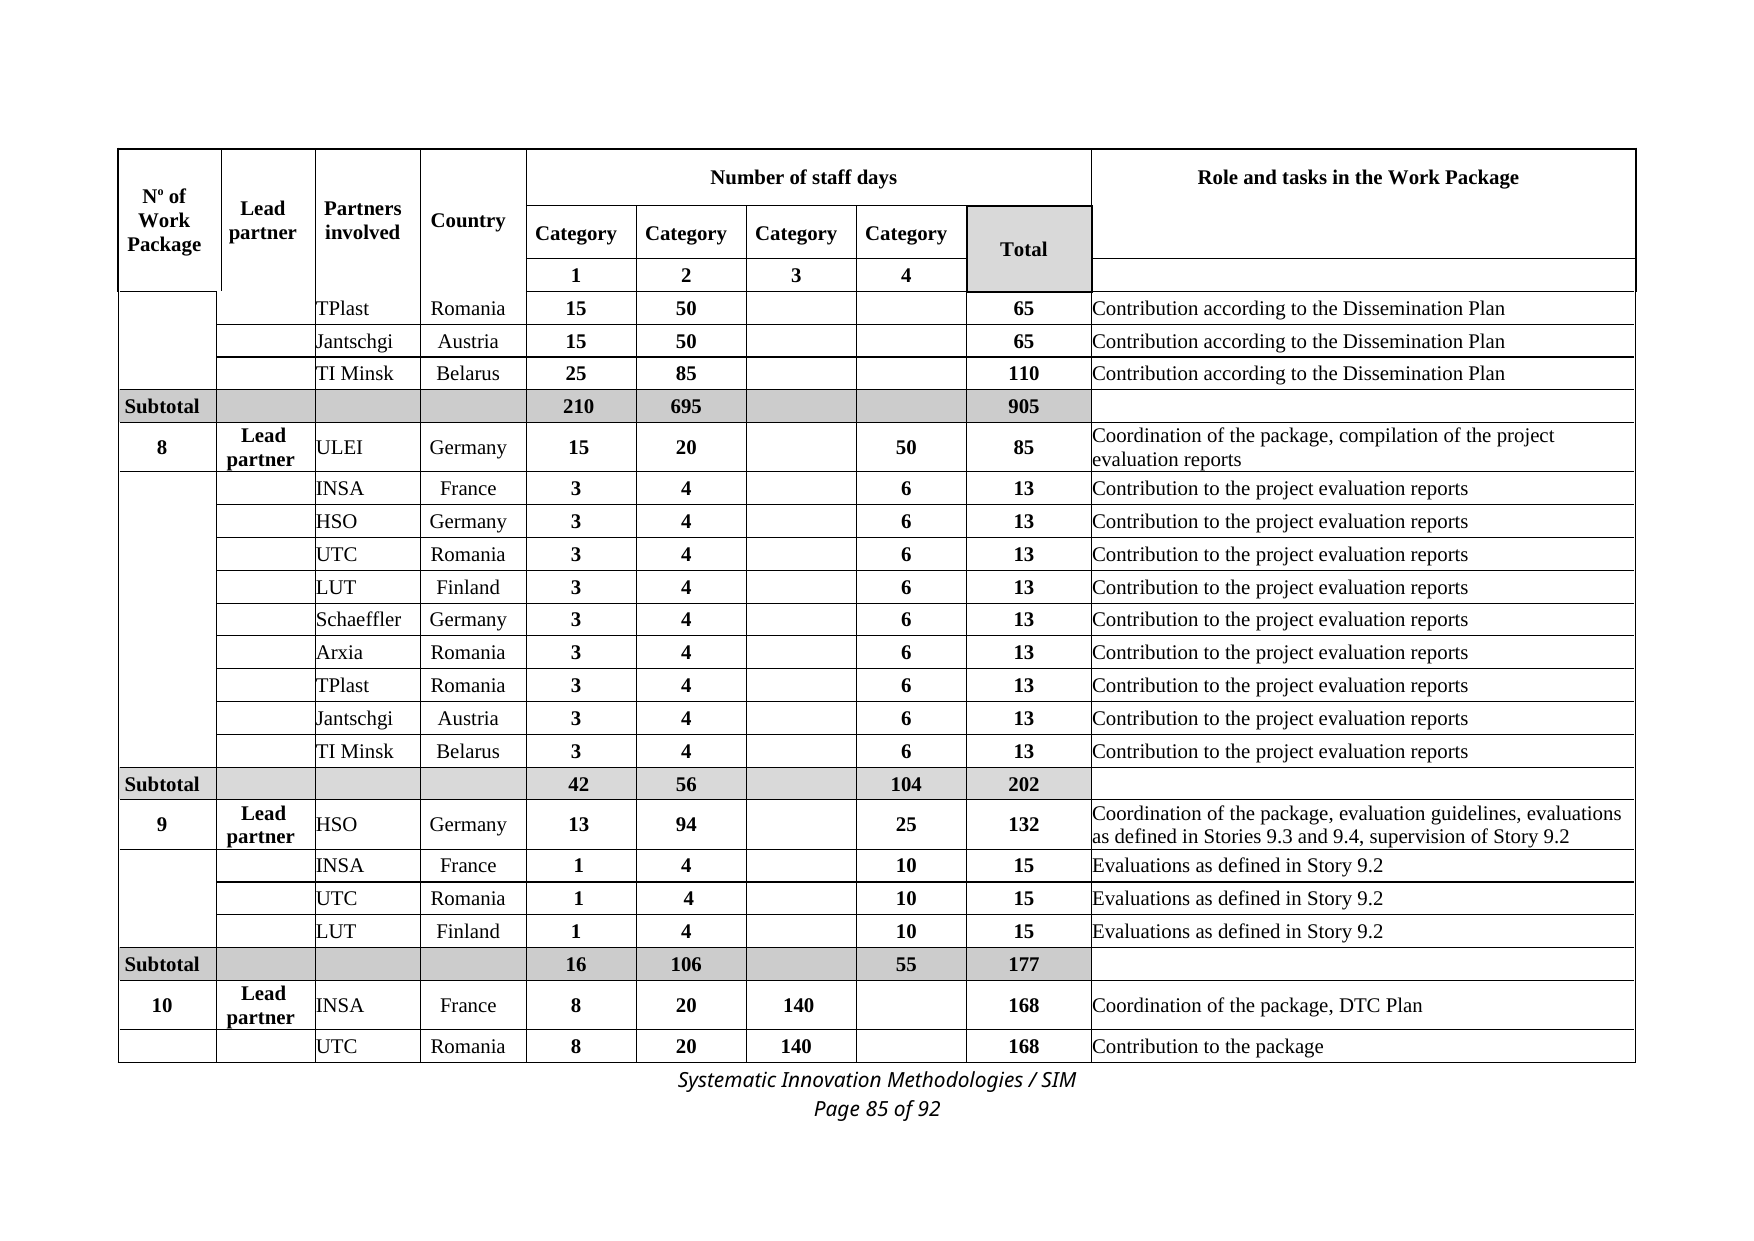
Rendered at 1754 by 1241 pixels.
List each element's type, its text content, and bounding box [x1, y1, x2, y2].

table_cell 3 [527, 505, 636, 537]
table_cell 85 [967, 423, 1091, 471]
table_cell 1 [527, 259, 636, 291]
table_cell 9 [119, 800, 216, 848]
table_cell Belarus [421, 735, 526, 767]
table_cell ULEI [316, 423, 420, 471]
table_header Lead partner [222, 150, 315, 291]
table_cell 13 [967, 735, 1091, 767]
table_cell TI Minsk [316, 735, 420, 767]
table_cell Germany [421, 423, 526, 471]
table_cell [119, 850, 216, 947]
table_cell [747, 800, 856, 848]
table_cell [421, 390, 526, 422]
table_cell 6 [857, 735, 966, 767]
table_cell HSO [316, 505, 420, 537]
table_cell Jantschgi [316, 702, 420, 734]
table_cell Evaluations as defined in Story 9.2 [1092, 881, 1635, 914]
table_cell 4 [857, 259, 966, 291]
table_cell 177 [967, 948, 1091, 980]
table_cell [747, 948, 856, 980]
table_cell [316, 948, 420, 980]
table_cell [217, 1030, 315, 1062]
table_cell 4 [637, 850, 746, 881]
table_cell 4 [637, 735, 746, 767]
table_cell [217, 571, 315, 602]
table_cell 6 [857, 669, 966, 701]
table_cell 50 [637, 292, 746, 324]
table_cell 4 [637, 883, 746, 914]
table_cell 15 [527, 423, 636, 471]
table_cell [217, 358, 315, 389]
table_cell 20 [637, 1030, 746, 1062]
table_cell TPlast [316, 669, 420, 701]
table_cell 4 [637, 571, 746, 602]
table_cell Germany [421, 800, 526, 848]
table_cell 65 [967, 293, 1091, 324]
table_cell [747, 850, 856, 881]
table_cell [747, 702, 856, 734]
table_cell 695 [637, 390, 746, 422]
table_cell Contribution to the project evaluation reports [1092, 570, 1635, 602]
table_cell Austria [421, 325, 526, 356]
table_cell [217, 636, 315, 668]
table_cell 25 [527, 358, 636, 389]
table_cell 15 [967, 915, 1091, 947]
table_cell 202 [967, 768, 1091, 799]
table_cell 13 [967, 538, 1091, 570]
table_cell 50 [637, 325, 746, 356]
table_cell Arxia [316, 636, 420, 668]
table_cell [747, 636, 856, 668]
table_cell [747, 423, 856, 471]
table_cell Contribution to the project evaluation reports [1092, 635, 1635, 668]
table_cell 3 [527, 735, 636, 767]
table_cell Finland [421, 571, 526, 602]
table_cell Contribution to the project evaluation reports [1092, 471, 1635, 504]
table_cell [217, 883, 315, 914]
table_cell [857, 390, 966, 422]
table_cell [217, 291, 315, 324]
table_cell Subtotal [119, 948, 216, 980]
table_cell Category [637, 206, 746, 258]
table_cell 3 [747, 259, 856, 291]
table_cell [1093, 205, 1635, 258]
table_cell [119, 472, 216, 767]
table_cell Lead partner [217, 423, 315, 471]
table_cell [747, 571, 856, 602]
table_cell France [421, 850, 526, 881]
table_cell [316, 390, 420, 422]
table_cell 168 [967, 1030, 1091, 1062]
table_cell [747, 883, 856, 914]
table_cell UTC [316, 883, 420, 914]
table_cell 50 [857, 423, 966, 471]
table_cell HSO [316, 800, 420, 848]
table_cell [747, 390, 856, 422]
table_cell 10 [857, 883, 966, 914]
table_cell 4 [637, 702, 746, 734]
table_cell 3 [527, 571, 636, 602]
table_cell [1092, 947, 1635, 980]
table_cell Contribution to the package [1092, 1029, 1635, 1062]
table_cell Contribution to the project evaluation reports [1092, 537, 1635, 570]
table_cell 6 [857, 571, 966, 602]
table_cell [1093, 259, 1635, 291]
table_cell 13 [967, 636, 1091, 668]
table_cell [747, 669, 856, 701]
table_cell 16 [527, 948, 636, 980]
table_header Country [421, 150, 526, 291]
table_header Partners involved [316, 150, 420, 291]
table_cell France [421, 981, 526, 1029]
table_cell [747, 735, 856, 767]
table_cell Schaeffler [316, 604, 420, 635]
table_cell Romania [421, 291, 526, 324]
table_cell Coordination of the package, evaluation guidelines, evaluations as defined in Stories 9.3 and 9.4, supervision of Story 9.2 [1092, 799, 1635, 848]
table_cell 8 [119, 423, 216, 471]
table_cell 6 [857, 472, 966, 504]
table_cell Evaluations as defined in Story 9.2 [1092, 849, 1635, 881]
table_cell UTC [316, 1030, 420, 1062]
table_cell 13 [967, 472, 1091, 504]
table_cell 4 [637, 538, 746, 570]
table_cell 6 [857, 636, 966, 668]
table_cell 65 [967, 325, 1091, 356]
table_cell 210 [527, 390, 636, 422]
table_cell 905 [967, 390, 1091, 422]
table_cell Romania [421, 636, 526, 668]
table_cell [747, 472, 856, 504]
table_cell 132 [967, 800, 1091, 848]
table_cell [217, 915, 315, 947]
table_cell 8 [527, 981, 636, 1029]
table_cell 3 [527, 702, 636, 734]
table_cell LUT [316, 571, 420, 602]
table_cell [1092, 767, 1635, 799]
table_cell Romania [421, 669, 526, 701]
table_cell 3 [527, 669, 636, 701]
table_cell 4 [637, 505, 746, 537]
table_cell [316, 768, 420, 799]
table_cell [217, 505, 315, 537]
table_cell 6 [857, 538, 966, 570]
table_cell 10 [119, 981, 216, 1029]
table_cell 15 [967, 883, 1091, 914]
table_cell 15 [527, 292, 636, 324]
table_cell [421, 768, 526, 799]
table_cell [747, 604, 856, 635]
table_cell [217, 948, 315, 980]
table_cell [217, 390, 315, 422]
table_cell [217, 768, 315, 799]
table_cell 13 [967, 604, 1091, 635]
table_cell 94 [637, 800, 746, 848]
table_cell 2 [637, 259, 746, 291]
table_cell 56 [637, 768, 746, 799]
table_header No of Work Package [119, 150, 221, 291]
table_cell 13 [967, 702, 1091, 734]
table_cell [747, 915, 856, 947]
table_cell 6 [857, 702, 966, 734]
table_cell TPlast [316, 291, 420, 324]
table_cell 1 [527, 850, 636, 881]
table_cell 106 [637, 948, 746, 980]
table_cell Jantschgi [316, 325, 420, 356]
table_cell [1092, 389, 1635, 422]
table_cell Category [857, 206, 966, 258]
table_cell Contribution to the project evaluation reports [1092, 504, 1635, 537]
table_cell Contribution to the project evaluation reports [1092, 603, 1635, 635]
table_cell Subtotal [119, 390, 216, 422]
table_cell INSA [316, 981, 420, 1029]
table_cell [119, 292, 216, 389]
table_cell 15 [967, 850, 1091, 881]
table_cell 13 [967, 669, 1091, 701]
table_cell INSA [316, 472, 420, 504]
table_cell Total [968, 207, 1091, 291]
table_cell Belarus [421, 358, 526, 389]
table_header Role and tasks in the Work Package [1092, 150, 1635, 205]
table_cell 42 [527, 768, 636, 799]
table_cell 25 [857, 800, 966, 848]
table_cell 104 [857, 768, 966, 799]
table_cell 110 [967, 358, 1091, 389]
table_cell Category [527, 206, 636, 258]
table_cell 10 [857, 915, 966, 947]
table_cell [217, 325, 315, 356]
table_cell TI Minsk [316, 358, 420, 389]
table_cell [747, 358, 856, 389]
table_cell 6 [857, 604, 966, 635]
table_cell Coordination of the package, DTC Plan [1092, 980, 1635, 1029]
table_cell Subtotal [119, 768, 216, 799]
table_cell [857, 981, 966, 1029]
table_cell [857, 358, 966, 389]
table_cell 140 [747, 1030, 856, 1062]
table_cell 20 [637, 423, 746, 471]
table_cell [217, 850, 315, 881]
table_cell 1 [527, 883, 636, 914]
table_cell Austria [421, 702, 526, 734]
table_cell Contribution according to the Dissemination Plan [1092, 291, 1635, 324]
table_cell Germany [421, 505, 526, 537]
table_cell Coordination of the package, compilation of the project evaluation reports [1092, 422, 1635, 471]
table_cell Contribution according to the Dissemination Plan [1092, 324, 1635, 356]
table_cell France [421, 472, 526, 504]
table_cell Germany [421, 604, 526, 635]
table_cell [217, 604, 315, 635]
table_cell 4 [637, 669, 746, 701]
table_cell Romania [421, 883, 526, 914]
table_cell LUT [316, 915, 420, 947]
table_cell 13 [967, 571, 1091, 602]
table_cell Lead partner [217, 981, 315, 1029]
table_cell INSA [316, 850, 420, 881]
table_cell UTC [316, 538, 420, 570]
table_cell Contribution to the project evaluation reports [1092, 701, 1635, 734]
table_cell 168 [967, 981, 1091, 1029]
table_cell Contribution to the project evaluation reports [1092, 734, 1635, 767]
table_cell Finland [421, 915, 526, 947]
table_cell [857, 325, 966, 356]
table_cell Romania [421, 538, 526, 570]
table_cell Romania [421, 1030, 526, 1062]
table_cell 4 [637, 915, 746, 947]
table_cell 4 [637, 472, 746, 504]
table_cell Evaluations as defined in Story 9.2 [1092, 914, 1635, 947]
table_cell [217, 538, 315, 570]
table_cell [747, 325, 856, 356]
table_cell Contribution to the project evaluation reports [1092, 668, 1635, 701]
table_cell [747, 505, 856, 537]
table_cell 3 [527, 472, 636, 504]
table_header Number of staff days [527, 150, 1091, 205]
table_cell [217, 472, 315, 504]
table_cell [857, 1030, 966, 1062]
table_cell 13 [527, 800, 636, 848]
table_cell 3 [527, 636, 636, 668]
table_cell 10 [857, 850, 966, 881]
table_cell [747, 768, 856, 799]
table_cell 8 [527, 1030, 636, 1062]
table_cell Category [747, 206, 856, 258]
table_cell 4 [637, 636, 746, 668]
table_cell Lead partner [217, 800, 315, 848]
table_cell [857, 292, 966, 324]
table_cell [217, 669, 315, 701]
table_cell 1 [527, 915, 636, 947]
table_cell 20 [637, 981, 746, 1029]
table_cell Contribution according to the Dissemination Plan [1092, 356, 1635, 389]
table_cell [747, 538, 856, 570]
table_cell 15 [527, 325, 636, 356]
table_cell 3 [527, 538, 636, 570]
table_cell [747, 292, 856, 324]
table_cell 6 [857, 505, 966, 537]
table_cell 55 [857, 948, 966, 980]
table_cell [217, 702, 315, 734]
table_cell [421, 948, 526, 980]
table_cell 4 [637, 604, 746, 635]
table_cell [217, 735, 315, 767]
table_cell [119, 1030, 216, 1062]
table_cell 140 [747, 981, 856, 1029]
table_cell 3 [527, 604, 636, 635]
table_cell 85 [637, 358, 746, 389]
table_cell 13 [967, 505, 1091, 537]
